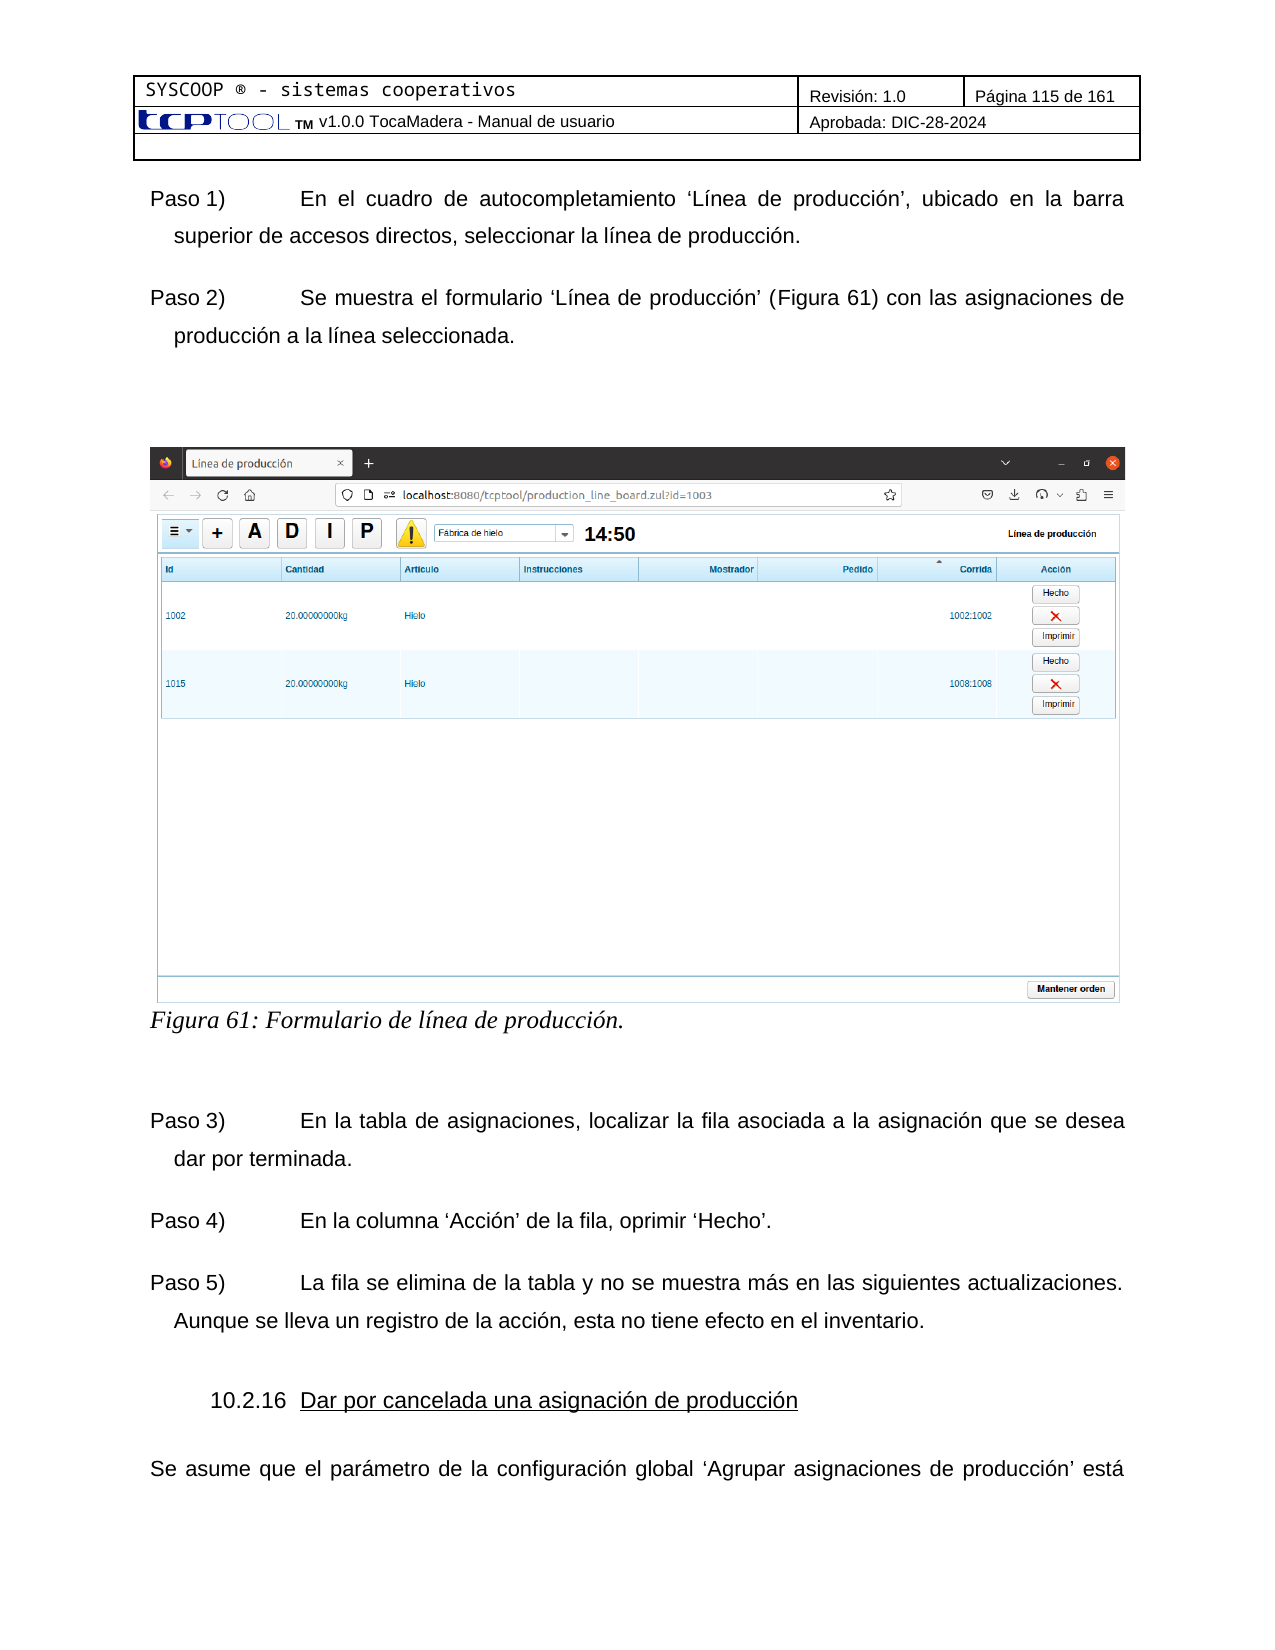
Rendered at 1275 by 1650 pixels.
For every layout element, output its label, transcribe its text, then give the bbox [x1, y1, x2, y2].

picture [150, 447, 1125, 1006]
list Se muestra el formulario ‘Línea de producción’ (Figura 61) con las asignaciones de producción a la línea seleccionada. [150, 285, 1125, 348]
list En la tabla de asignaciones, localizar la fila asociada a la asignación que se desea dar por terminada. [150, 1108, 1125, 1171]
picture [138, 110, 290, 130]
subtitle Dar por cancelada una asignación de producción [210, 1387, 1125, 1414]
list En el cuadro de autocompletamiento ‘Línea de producción’, ubicado en la barra superior de accesos directos, seleccionar la línea de producción. [150, 186, 1125, 249]
text Figura 61: Formulario de línea de producción. [150, 1006, 1125, 1034]
list En la columna ‘Acción’ de la fila, oprimir ‘Hecho’. [150, 1208, 1125, 1233]
text Se asume que el parámetro de la configuración global ‘Agrupar asignaciones de producción’ está [150, 1456, 1125, 1481]
list La fila se elimina de la tabla y no se muestra más en las siguientes actualizaciones. Aunque se lleva un registro de la acción, esta no tiene efecto en el inventario. [150, 1270, 1125, 1333]
